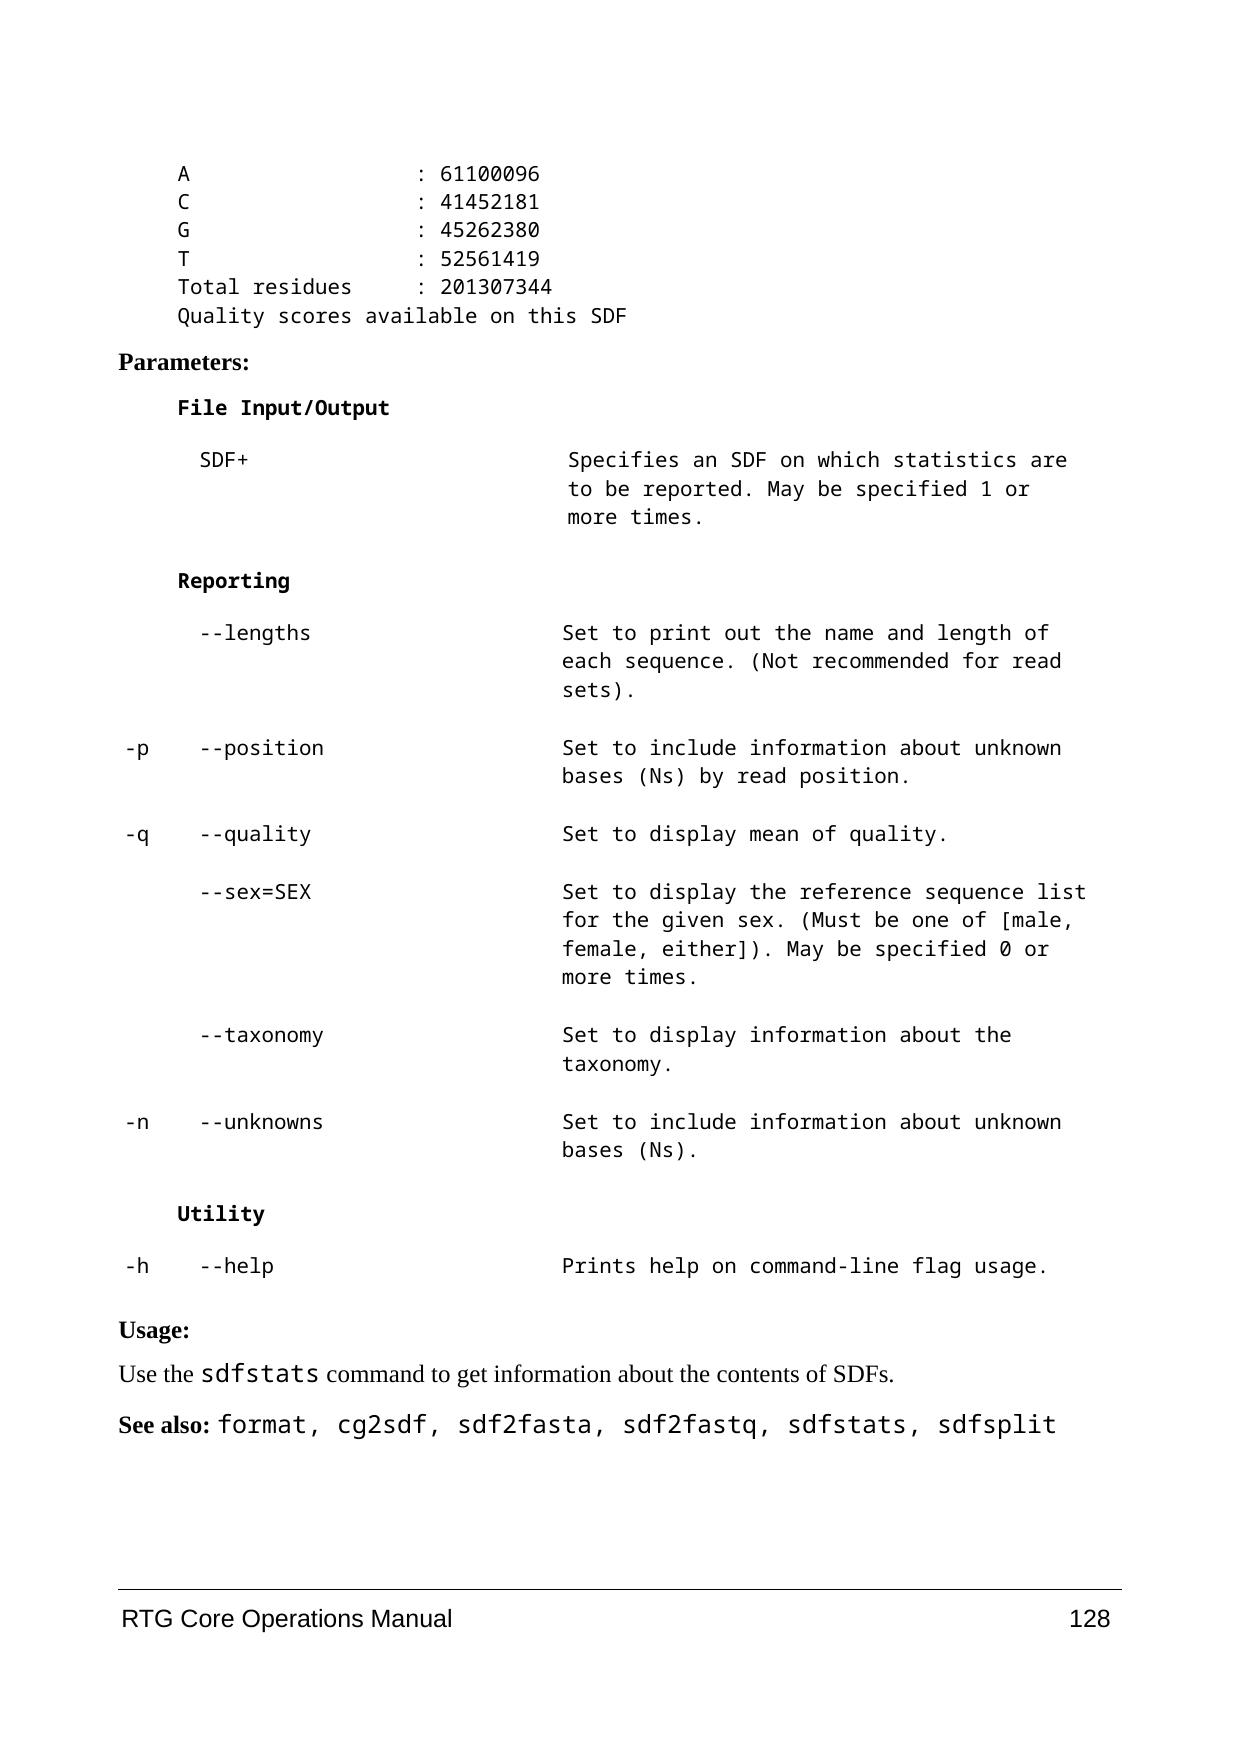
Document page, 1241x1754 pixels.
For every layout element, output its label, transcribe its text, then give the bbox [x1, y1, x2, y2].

table_header Prints help on command-line flag usage. [556, 1239, 1093, 1297]
table_header [118, 434, 193, 548]
text T : 52561419 [177, 244, 1122, 272]
table_header --lengths [193, 606, 556, 721]
table_cell [118, 1009, 193, 1095]
text Use the sdfstats command to get information about the contents of SDFs. [118, 1355, 1122, 1389]
table_header SDF+ [193, 434, 561, 548]
table_cell Set to include information about unknown bases (Ns) by read position. [556, 721, 1093, 807]
text File Input/Output [177, 393, 1122, 422]
table_header -h [118, 1239, 193, 1297]
subtitle Parameters: [118, 347, 1122, 376]
text Utility [177, 1199, 1122, 1227]
table_cell Set to display information about the taxonomy. [556, 1009, 1093, 1095]
text G : 45262380 [177, 216, 1122, 244]
subtitle Usage: [118, 1315, 1122, 1344]
table_cell --unknowns [193, 1095, 556, 1181]
table_cell [118, 865, 193, 1009]
text A : 61100096 [177, 159, 1122, 187]
table_cell --position [193, 721, 556, 807]
table_cell Set to include information about unknown bases (Ns). [556, 1095, 1093, 1181]
table_header [118, 606, 193, 721]
table_cell --sex=SEX [193, 865, 556, 1009]
table_header --help [193, 1239, 556, 1297]
text See also: format, cg2sdf, sdf2fasta, sdf2fastq, sdfstats, sdfsplit [118, 1407, 1122, 1441]
table_cell --quality [193, 808, 556, 865]
table_header Specifies an SDF on which statistics are to be reported. May be specified 1 or more times. [561, 434, 1093, 548]
text Total residues : 201307344 [177, 272, 1122, 301]
text Reporting [177, 566, 1122, 594]
table_cell --taxonomy [193, 1009, 556, 1095]
table_cell Set to display the reference sequence list for the given sex. (Must be one of [male, female, either]). May be specified 0 or more times. [556, 865, 1093, 1009]
text Quality scores available on this SDF [177, 301, 1122, 329]
table_cell Set to display mean of quality. [556, 808, 1093, 865]
text C : 41452181 [177, 187, 1122, 216]
table_cell -q [118, 808, 193, 865]
table_cell -p [118, 721, 193, 807]
table_header Set to print out the name and length of each sequence. (Not recommended for read sets). [556, 606, 1093, 721]
table_cell -n [118, 1095, 193, 1181]
